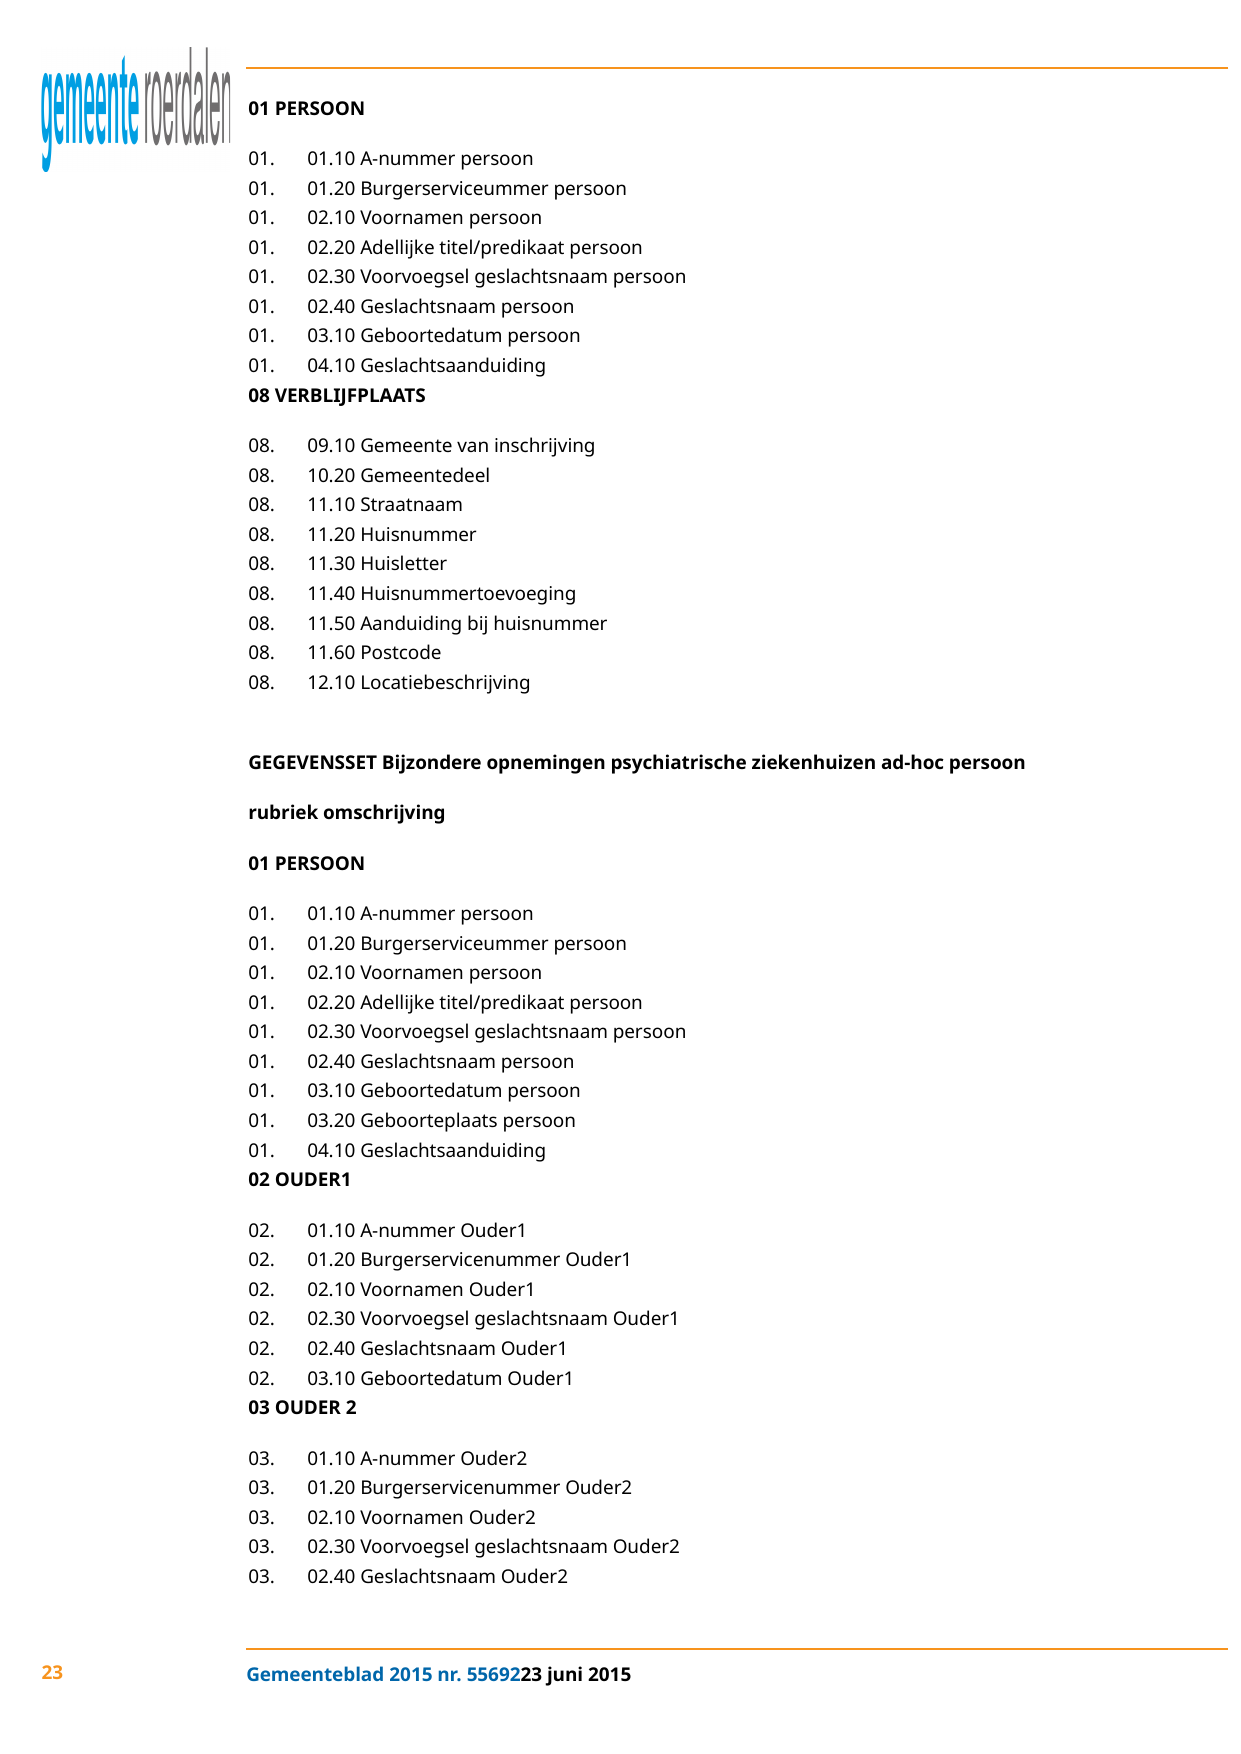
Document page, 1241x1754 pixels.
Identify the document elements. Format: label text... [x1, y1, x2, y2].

list 11.60 Postcode [248, 639, 1152, 665]
list 01.20 Burgerserviceummer persoon [248, 930, 1152, 956]
list 02.10 Voornamen persoon [248, 204, 1152, 230]
list 01.20 Burgerservicenummer Ouder1 [248, 1246, 1152, 1272]
list 02.20 Adellijke titel/predikaat persoon [248, 234, 1152, 260]
list 02.30 Voorvoegsel geslachtsnaam persoon [248, 263, 1152, 289]
list 04.10 Geslachtsaanduiding [248, 352, 1152, 378]
list 01.10 A-nummer Ouder1 [248, 1217, 1152, 1243]
text rubriek omschrijving [248, 799, 1152, 825]
list 12.10 Locatiebeschrijving [248, 669, 1152, 695]
list 02.40 Geslachtsnaam persoon [248, 293, 1152, 319]
list 01.20 Burgerserviceummer persoon [248, 175, 1152, 201]
list 01.20 Burgerservicenummer Ouder2 [248, 1474, 1152, 1500]
list 09.10 Gemeente van inschrijving [248, 432, 1152, 458]
list 02.30 Voorvoegsel geslachtsnaam Ouder2 [248, 1533, 1152, 1559]
list 02.40 Geslachtsnaam Ouder2 [248, 1563, 1152, 1589]
text 03 OUDER 2 [248, 1394, 1152, 1420]
list 11.50 Aanduiding bij huisnummer [248, 610, 1152, 636]
list 02.40 Geslachtsnaam Ouder1 [248, 1335, 1152, 1361]
list 11.40 Huisnummertoevoeging [248, 580, 1152, 606]
text 08 VERBLIJFPLAATS [248, 382, 1152, 408]
picture [41, 47, 231, 172]
list 02.10 Voornamen Ouder1 [248, 1276, 1152, 1302]
list 11.30 Huisletter [248, 551, 1152, 576]
list 02.30 Voorvoegsel geslachtsnaam persoon [248, 1018, 1152, 1044]
list 02.10 Voornamen persoon [248, 959, 1152, 985]
list 03.10 Geboortedatum Ouder1 [248, 1365, 1152, 1391]
text 01 PERSOON [248, 850, 1152, 876]
picture [41, 134, 48, 172]
list 04.10 Geslachtsaanduiding [248, 1137, 1152, 1163]
list 11.20 Huisnummer [248, 521, 1152, 547]
text 02 OUDER1 [248, 1166, 1152, 1192]
list 02.20 Adellijke titel/predikaat persoon [248, 989, 1152, 1015]
list 02.40 Geslachtsnaam persoon [248, 1048, 1152, 1074]
list 10.20 Gemeentedeel [248, 462, 1152, 488]
text GEGEVENSSET Bijzondere opnemingen psychiatrische ziekenhuizen ad-hoc persoon [248, 749, 1152, 775]
list 03.10 Geboortedatum persoon [248, 1078, 1152, 1103]
list 02.30 Voorvoegsel geslachtsnaam Ouder1 [248, 1306, 1152, 1331]
list 01.10 A-nummer persoon [248, 145, 1152, 171]
list 01.10 A-nummer Ouder2 [248, 1445, 1152, 1471]
list 02.10 Voornamen Ouder2 [248, 1504, 1152, 1530]
list 01.10 A-nummer persoon [248, 900, 1152, 926]
list 03.10 Geboortedatum persoon [248, 323, 1152, 348]
list 03.20 Geboorteplaats persoon [248, 1107, 1152, 1133]
list 11.10 Straatnaam [248, 491, 1152, 517]
text 01 PERSOON [248, 95, 1152, 121]
